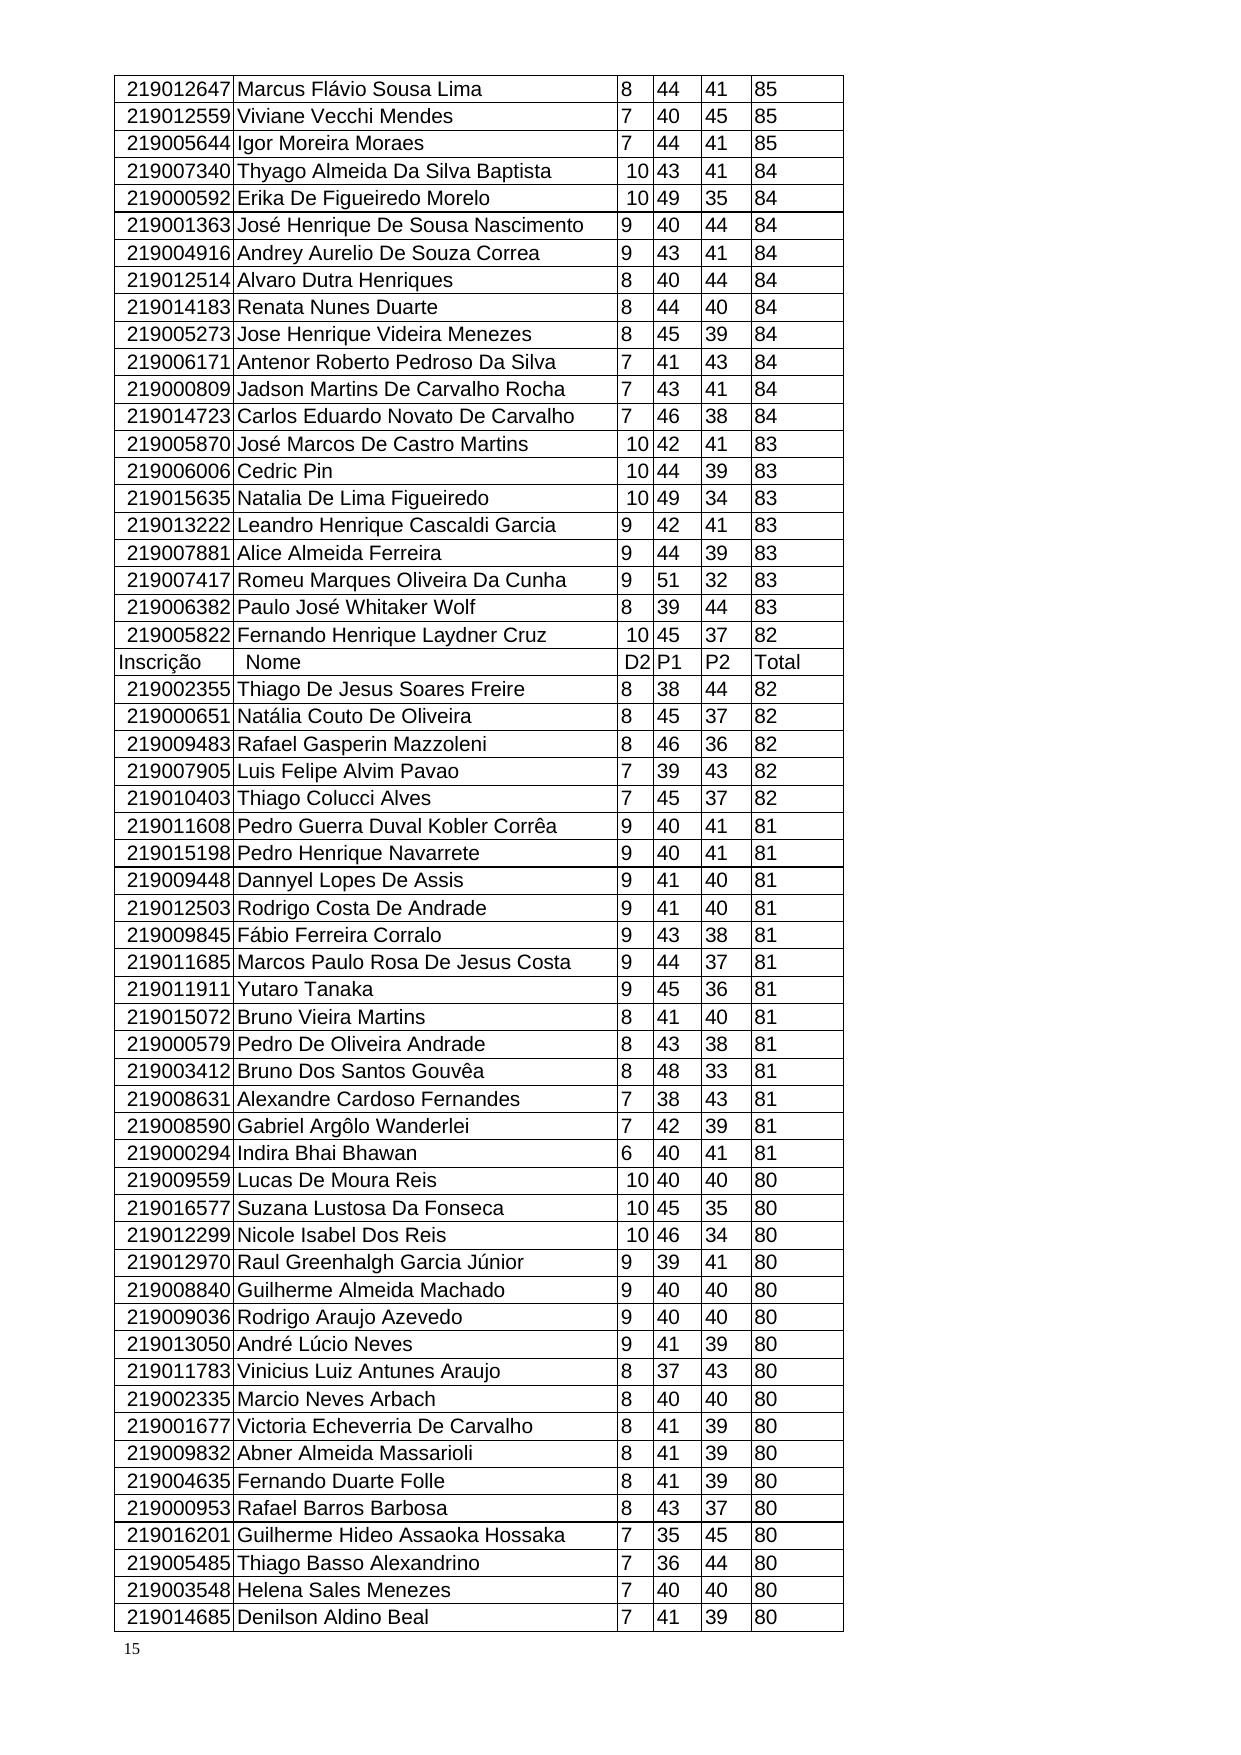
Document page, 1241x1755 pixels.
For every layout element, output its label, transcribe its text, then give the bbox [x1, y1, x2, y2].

table_cell 219010403 [115, 786, 233, 812]
table_cell 219009832 [115, 1441, 233, 1467]
table_cell 35 [654, 1523, 701, 1549]
table_cell Rafael Gasperin Mazzoleni [234, 731, 617, 757]
table_cell 219015072 [115, 1004, 233, 1030]
table_cell Alice Almeida Ferreira [234, 540, 617, 566]
table_cell 80 [752, 1604, 843, 1631]
table_cell Fernando Henrique Laydner Cruz [234, 622, 617, 648]
table_cell 81 [752, 949, 843, 976]
table_cell 81 [752, 977, 843, 1003]
table_cell 7 [618, 758, 653, 784]
table_cell 219006006 [115, 458, 233, 484]
table_cell 45 [702, 103, 751, 129]
table_cell 10 [618, 1222, 653, 1248]
table_cell Thiago De Jesus Soares Freire [234, 676, 617, 703]
table_cell 219014723 [115, 404, 233, 430]
table_cell 9 [618, 840, 653, 866]
table_cell 82 [752, 676, 843, 703]
table_cell 84 [752, 294, 843, 321]
table_cell 42 [654, 513, 701, 539]
table_cell Inscrição [115, 649, 233, 675]
table_cell 9 [618, 868, 653, 894]
table_cell 43 [654, 922, 701, 948]
table_cell 8 [618, 1004, 653, 1030]
table_cell 39 [654, 595, 701, 621]
table_cell Rodrigo Araujo Azevedo [234, 1304, 617, 1330]
table_cell 36 [702, 731, 751, 757]
table_cell 219002335 [115, 1386, 233, 1412]
table_cell 41 [702, 131, 751, 157]
table_cell José Henrique De Sousa Nascimento [234, 213, 617, 239]
table_cell 8 [618, 322, 653, 348]
table_cell 39 [702, 1441, 751, 1467]
table_cell 8 [618, 676, 653, 703]
table_cell 84 [752, 322, 843, 348]
table_cell 9 [618, 567, 653, 593]
table_cell 7 [618, 404, 653, 430]
table_cell 219005273 [115, 322, 233, 348]
table_cell 41 [654, 349, 701, 375]
table_cell 219008590 [115, 1113, 233, 1139]
table_cell 219016577 [115, 1195, 233, 1221]
table_cell 83 [752, 567, 843, 593]
table_cell 219015198 [115, 840, 233, 866]
table_cell 8 [618, 704, 653, 730]
table_cell 41 [702, 1140, 751, 1167]
table_cell 40 [654, 1577, 701, 1603]
table_cell 81 [752, 922, 843, 948]
table_cell 44 [654, 294, 701, 321]
table_cell José Marcos De Castro Martins [234, 431, 617, 457]
table_cell 37 [702, 949, 751, 976]
table_cell 219006382 [115, 595, 233, 621]
table_cell 81 [752, 895, 843, 921]
table_cell 39 [702, 1113, 751, 1139]
table_cell 80 [752, 1495, 843, 1521]
table_cell Raul Greenhalgh Garcia Júnior [234, 1250, 617, 1276]
table_cell 41 [654, 868, 701, 894]
table_cell 37 [702, 622, 751, 648]
table_cell 85 [752, 103, 843, 129]
table_cell 219007905 [115, 758, 233, 784]
table_cell 84 [752, 376, 843, 402]
table_cell Paulo José Whitaker Wolf [234, 595, 617, 621]
table_cell 40 [702, 1386, 751, 1412]
table_cell Bruno Vieira Martins [234, 1004, 617, 1030]
table_cell 40 [702, 1277, 751, 1303]
table_cell 219000579 [115, 1031, 233, 1057]
table_cell 219000651 [115, 704, 233, 730]
table_cell 44 [702, 267, 751, 293]
table_cell Nome [234, 649, 617, 675]
table_cell 41 [702, 840, 751, 866]
table_cell 41 [654, 1004, 701, 1030]
table_cell 219013050 [115, 1331, 233, 1358]
table_cell 45 [654, 1195, 701, 1221]
table_cell Jadson Martins De Carvalho Rocha [234, 376, 617, 402]
table_cell 80 [752, 1250, 843, 1276]
table_cell 43 [702, 1086, 751, 1112]
table_cell Alvaro Dutra Henriques [234, 267, 617, 293]
table_cell 40 [654, 1140, 701, 1167]
table_cell Renata Nunes Duarte [234, 294, 617, 321]
table_cell 7 [618, 131, 653, 157]
table_cell 85 [752, 131, 843, 157]
table_cell 39 [702, 322, 751, 348]
table_cell Denilson Aldino Beal [234, 1604, 617, 1631]
table_cell 219009483 [115, 731, 233, 757]
table_cell 81 [752, 868, 843, 894]
table_cell 6 [618, 1140, 653, 1167]
table_cell 43 [702, 1359, 751, 1385]
table_cell 80 [752, 1222, 843, 1248]
table_cell 46 [654, 731, 701, 757]
table_cell 219008840 [115, 1277, 233, 1303]
table_cell 9 [618, 540, 653, 566]
table_cell Igor Moreira Moraes [234, 131, 617, 157]
table_cell 80 [752, 1277, 843, 1303]
table_cell 44 [702, 676, 751, 703]
table_cell 80 [752, 1550, 843, 1576]
table_cell 80 [752, 1195, 843, 1221]
table_cell 39 [702, 1604, 751, 1631]
table_cell 219011685 [115, 949, 233, 976]
table_cell Pedro De Oliveira Andrade [234, 1031, 617, 1057]
table_cell 219005870 [115, 431, 233, 457]
table_cell 43 [654, 240, 701, 266]
table_cell 219015635 [115, 485, 233, 512]
table_cell 43 [702, 758, 751, 784]
table_cell 81 [752, 1086, 843, 1112]
table_cell Jose Henrique Videira Menezes [234, 322, 617, 348]
table_cell 219005485 [115, 1550, 233, 1576]
table_cell 44 [702, 1550, 751, 1576]
table_cell 219009559 [115, 1168, 233, 1194]
table_cell Fábio Ferreira Corralo [234, 922, 617, 948]
table_cell Helena Sales Menezes [234, 1577, 617, 1603]
table_cell 81 [752, 1004, 843, 1030]
table_cell 219012299 [115, 1222, 233, 1248]
table_cell Guilherme Hideo Assaoka Hossaka [234, 1523, 617, 1549]
table_cell Luis Felipe Alvim Pavao [234, 758, 617, 784]
table_cell 34 [702, 1222, 751, 1248]
table_cell 9 [618, 1304, 653, 1330]
table_cell 7 [618, 1550, 653, 1576]
table_cell 9 [618, 949, 653, 976]
table_cell 81 [752, 840, 843, 866]
table_cell 8 [618, 294, 653, 321]
table_cell D2 [618, 649, 653, 675]
table_cell 80 [752, 1168, 843, 1194]
table_cell Suzana Lustosa Da Fonseca [234, 1195, 617, 1221]
table_cell 41 [654, 1468, 701, 1494]
table_cell 219003548 [115, 1577, 233, 1603]
table_cell 41 [702, 158, 751, 184]
table_cell 40 [702, 1168, 751, 1194]
table_cell 84 [752, 404, 843, 430]
table_cell Cedric Pin [234, 458, 617, 484]
table_cell 40 [654, 1277, 701, 1303]
table_cell 7 [618, 1604, 653, 1631]
table_cell 40 [702, 1304, 751, 1330]
table_cell 10 [618, 158, 653, 184]
table_cell 10 [618, 1168, 653, 1194]
table_cell 80 [752, 1359, 843, 1385]
table_cell Rodrigo Costa De Andrade [234, 895, 617, 921]
table_cell 48 [654, 1059, 701, 1085]
table_cell 40 [702, 895, 751, 921]
table_cell Antenor Roberto Pedroso Da Silva [234, 349, 617, 375]
table_cell 36 [702, 977, 751, 1003]
table_cell 83 [752, 595, 843, 621]
table_cell Indira Bhai Bhawan [234, 1140, 617, 1167]
table_cell Marcus Flávio Sousa Lima [234, 76, 617, 102]
table_cell 41 [702, 240, 751, 266]
table_cell Victoria Echeverria De Carvalho [234, 1413, 617, 1439]
table_cell Marcio Neves Arbach [234, 1386, 617, 1412]
table_cell Viviane Vecchi Mendes [234, 103, 617, 129]
table_cell 43 [654, 1031, 701, 1057]
table_cell 45 [654, 977, 701, 1003]
table_cell 10 [618, 1195, 653, 1221]
table_cell 219012503 [115, 895, 233, 921]
table_cell 37 [702, 704, 751, 730]
table_cell 84 [752, 349, 843, 375]
table_cell 38 [702, 404, 751, 430]
table_cell 39 [702, 1468, 751, 1494]
table_cell 219004635 [115, 1468, 233, 1494]
table_cell 9 [618, 213, 653, 239]
table_cell 219005644 [115, 131, 233, 157]
table_cell 219002355 [115, 676, 233, 703]
table_cell Thiago Basso Alexandrino [234, 1550, 617, 1576]
table_cell Natália Couto De Oliveira [234, 704, 617, 730]
table_cell 44 [654, 76, 701, 102]
table_cell 219001363 [115, 213, 233, 239]
table_cell 219012559 [115, 103, 233, 129]
table_cell 81 [752, 1059, 843, 1085]
table_cell 40 [654, 1304, 701, 1330]
table_cell 45 [654, 786, 701, 812]
table_cell 41 [702, 376, 751, 402]
table_cell 8 [618, 1413, 653, 1439]
table_cell 7 [618, 1113, 653, 1139]
table_cell 219007417 [115, 567, 233, 593]
table_cell 40 [702, 294, 751, 321]
table_cell Bruno Dos Santos Gouvêa [234, 1059, 617, 1085]
table_cell 219001677 [115, 1413, 233, 1439]
table_cell 219009036 [115, 1304, 233, 1330]
table_cell 41 [654, 1441, 701, 1467]
table_cell 46 [654, 404, 701, 430]
table_cell 219005822 [115, 622, 233, 648]
table_cell 41 [654, 1604, 701, 1631]
table_cell 9 [618, 240, 653, 266]
table_cell Yutaro Tanaka [234, 977, 617, 1003]
table_cell 38 [654, 1086, 701, 1112]
table_cell Vinicius Luiz Antunes Araujo [234, 1359, 617, 1385]
table_cell 83 [752, 513, 843, 539]
table_cell 39 [654, 1250, 701, 1276]
table_cell 39 [702, 458, 751, 484]
table_cell 83 [752, 540, 843, 566]
table_cell 10 [618, 431, 653, 457]
table_cell Pedro Henrique Navarrete [234, 840, 617, 866]
table_cell 10 [618, 485, 653, 512]
table_cell 40 [654, 103, 701, 129]
table_cell 40 [654, 813, 701, 839]
table_cell 84 [752, 240, 843, 266]
table_cell 219012970 [115, 1250, 233, 1276]
table_cell 8 [618, 1031, 653, 1057]
table_cell 219014183 [115, 294, 233, 321]
table_cell 41 [654, 1331, 701, 1358]
table_cell 84 [752, 213, 843, 239]
table_cell P2 [702, 649, 751, 675]
table_cell 80 [752, 1304, 843, 1330]
table_cell 40 [654, 840, 701, 866]
table_cell 43 [702, 349, 751, 375]
table_cell Thyago Almeida Da Silva Baptista [234, 158, 617, 184]
table_cell Lucas De Moura Reis [234, 1168, 617, 1194]
table_cell 32 [702, 567, 751, 593]
table_cell 38 [702, 1031, 751, 1057]
table_cell 219008631 [115, 1086, 233, 1112]
table_cell 45 [654, 322, 701, 348]
table_cell 37 [654, 1359, 701, 1385]
table_cell 219014685 [115, 1604, 233, 1631]
table_cell Fernando Duarte Folle [234, 1468, 617, 1494]
table_cell 82 [752, 622, 843, 648]
table_cell 8 [618, 1359, 653, 1385]
table_cell 37 [702, 786, 751, 812]
table_cell 40 [654, 213, 701, 239]
table_cell 49 [654, 485, 701, 512]
table_cell 80 [752, 1386, 843, 1412]
table_cell 219013222 [115, 513, 233, 539]
table_cell Total [752, 649, 843, 675]
table_cell Dannyel Lopes De Assis [234, 868, 617, 894]
table_cell 219011608 [115, 813, 233, 839]
table_cell 10 [618, 622, 653, 648]
table_cell 44 [654, 458, 701, 484]
table_cell Alexandre Cardoso Fernandes [234, 1086, 617, 1112]
table_cell Rafael Barros Barbosa [234, 1495, 617, 1521]
table_cell 80 [752, 1523, 843, 1549]
table_cell Andrey Aurelio De Souza Correa [234, 240, 617, 266]
table_cell 41 [702, 813, 751, 839]
table_cell 44 [654, 540, 701, 566]
table_cell 43 [654, 376, 701, 402]
table_cell 41 [702, 76, 751, 102]
table_cell 38 [654, 676, 701, 703]
table_cell 37 [702, 1495, 751, 1521]
table_cell 10 [618, 458, 653, 484]
table_cell 46 [654, 1222, 701, 1248]
table_cell 40 [654, 1168, 701, 1194]
table_cell 7 [618, 1086, 653, 1112]
table_cell 43 [654, 158, 701, 184]
table_cell 7 [618, 103, 653, 129]
table_cell 49 [654, 185, 701, 211]
table_cell 84 [752, 185, 843, 211]
table_cell 42 [654, 431, 701, 457]
table_cell 9 [618, 977, 653, 1003]
table_cell 81 [752, 1140, 843, 1167]
table_cell 7 [618, 349, 653, 375]
table_cell 81 [752, 1031, 843, 1057]
table_cell 9 [618, 513, 653, 539]
table_cell 219012514 [115, 267, 233, 293]
table_cell 41 [702, 431, 751, 457]
table_cell 8 [618, 731, 653, 757]
table_cell 9 [618, 895, 653, 921]
table_cell 41 [702, 1250, 751, 1276]
table_cell 39 [654, 758, 701, 784]
table_cell 35 [702, 185, 751, 211]
table_cell 80 [752, 1331, 843, 1358]
table_cell 39 [702, 1413, 751, 1439]
table_cell 44 [702, 213, 751, 239]
table_cell 82 [752, 704, 843, 730]
table_cell 85 [752, 76, 843, 102]
table_cell 51 [654, 567, 701, 593]
table_cell Guilherme Almeida Machado [234, 1277, 617, 1303]
table_cell 219007340 [115, 158, 233, 184]
table_cell 84 [752, 267, 843, 293]
table_cell 8 [618, 1059, 653, 1085]
table_cell 83 [752, 458, 843, 484]
table_cell 8 [618, 1495, 653, 1521]
table_cell 8 [618, 595, 653, 621]
table_cell 84 [752, 158, 843, 184]
table_cell 8 [618, 267, 653, 293]
table_cell 219000809 [115, 376, 233, 402]
table_cell 80 [752, 1441, 843, 1467]
table_cell 8 [618, 1441, 653, 1467]
table_cell 7 [618, 786, 653, 812]
table_cell 9 [618, 922, 653, 948]
table_cell 219006171 [115, 349, 233, 375]
table_cell 82 [752, 758, 843, 784]
table_cell 44 [702, 595, 751, 621]
table_cell 8 [618, 1468, 653, 1494]
table_cell 219007881 [115, 540, 233, 566]
table_cell 40 [702, 868, 751, 894]
table_cell 9 [618, 1250, 653, 1276]
table_cell 80 [752, 1468, 843, 1494]
table_cell Carlos Eduardo Novato De Carvalho [234, 404, 617, 430]
table_cell Romeu Marques Oliveira Da Cunha [234, 567, 617, 593]
table_cell 219000953 [115, 1495, 233, 1521]
table_cell 36 [654, 1550, 701, 1576]
table_cell 9 [618, 813, 653, 839]
table_cell 9 [618, 1277, 653, 1303]
table_cell 80 [752, 1413, 843, 1439]
table_cell Erika De Figueiredo Morelo [234, 185, 617, 211]
table_cell 219009845 [115, 922, 233, 948]
table_cell 44 [654, 949, 701, 976]
table_cell 7 [618, 1577, 653, 1603]
table_cell Thiago Colucci Alves [234, 786, 617, 812]
table_cell 42 [654, 1113, 701, 1139]
table_cell 219009448 [115, 868, 233, 894]
table_cell Pedro Guerra Duval Kobler Corrêa [234, 813, 617, 839]
table_cell 81 [752, 1113, 843, 1139]
table_cell 82 [752, 786, 843, 812]
table_cell 219000294 [115, 1140, 233, 1167]
table_cell 40 [654, 267, 701, 293]
table_cell 9 [618, 1331, 653, 1358]
table_cell 80 [752, 1577, 843, 1603]
table_cell Marcos Paulo Rosa De Jesus Costa [234, 949, 617, 976]
table_cell 35 [702, 1195, 751, 1221]
table_cell 41 [654, 895, 701, 921]
table_cell 219012647 [115, 76, 233, 102]
table_cell 39 [702, 540, 751, 566]
table_cell 38 [702, 922, 751, 948]
table_cell 33 [702, 1059, 751, 1085]
table_cell 82 [752, 731, 843, 757]
table_cell 8 [618, 1386, 653, 1412]
table_cell 81 [752, 813, 843, 839]
table_cell 8 [618, 76, 653, 102]
table_cell 34 [702, 485, 751, 512]
table_cell 10 [618, 185, 653, 211]
table_cell 219016201 [115, 1523, 233, 1549]
table_cell 45 [654, 622, 701, 648]
table_cell 43 [654, 1495, 701, 1521]
table_cell 40 [654, 1386, 701, 1412]
table_cell 45 [654, 704, 701, 730]
table_cell 40 [702, 1004, 751, 1030]
table_cell 40 [702, 1577, 751, 1603]
table_cell 45 [702, 1523, 751, 1549]
table_cell 41 [654, 1413, 701, 1439]
table_cell André Lúcio Neves [234, 1331, 617, 1358]
table_cell Nicole Isabel Dos Reis [234, 1222, 617, 1248]
table_cell 219003412 [115, 1059, 233, 1085]
table_cell 219011783 [115, 1359, 233, 1385]
table_cell 7 [618, 376, 653, 402]
table_cell 219011911 [115, 977, 233, 1003]
table_cell 83 [752, 485, 843, 512]
table_cell 44 [654, 131, 701, 157]
table_cell 83 [752, 431, 843, 457]
table_cell Abner Almeida Massarioli [234, 1441, 617, 1467]
table_cell 39 [702, 1331, 751, 1358]
table_cell Leandro Henrique Cascaldi Garcia [234, 513, 617, 539]
table_cell 219000592 [115, 185, 233, 211]
table_cell 7 [618, 1523, 653, 1549]
table_cell 41 [702, 513, 751, 539]
table_cell Gabriel Argôlo Wanderlei [234, 1113, 617, 1139]
table_cell P1 [654, 649, 701, 675]
table_cell Natalia De Lima Figueiredo [234, 485, 617, 512]
table_cell 219004916 [115, 240, 233, 266]
